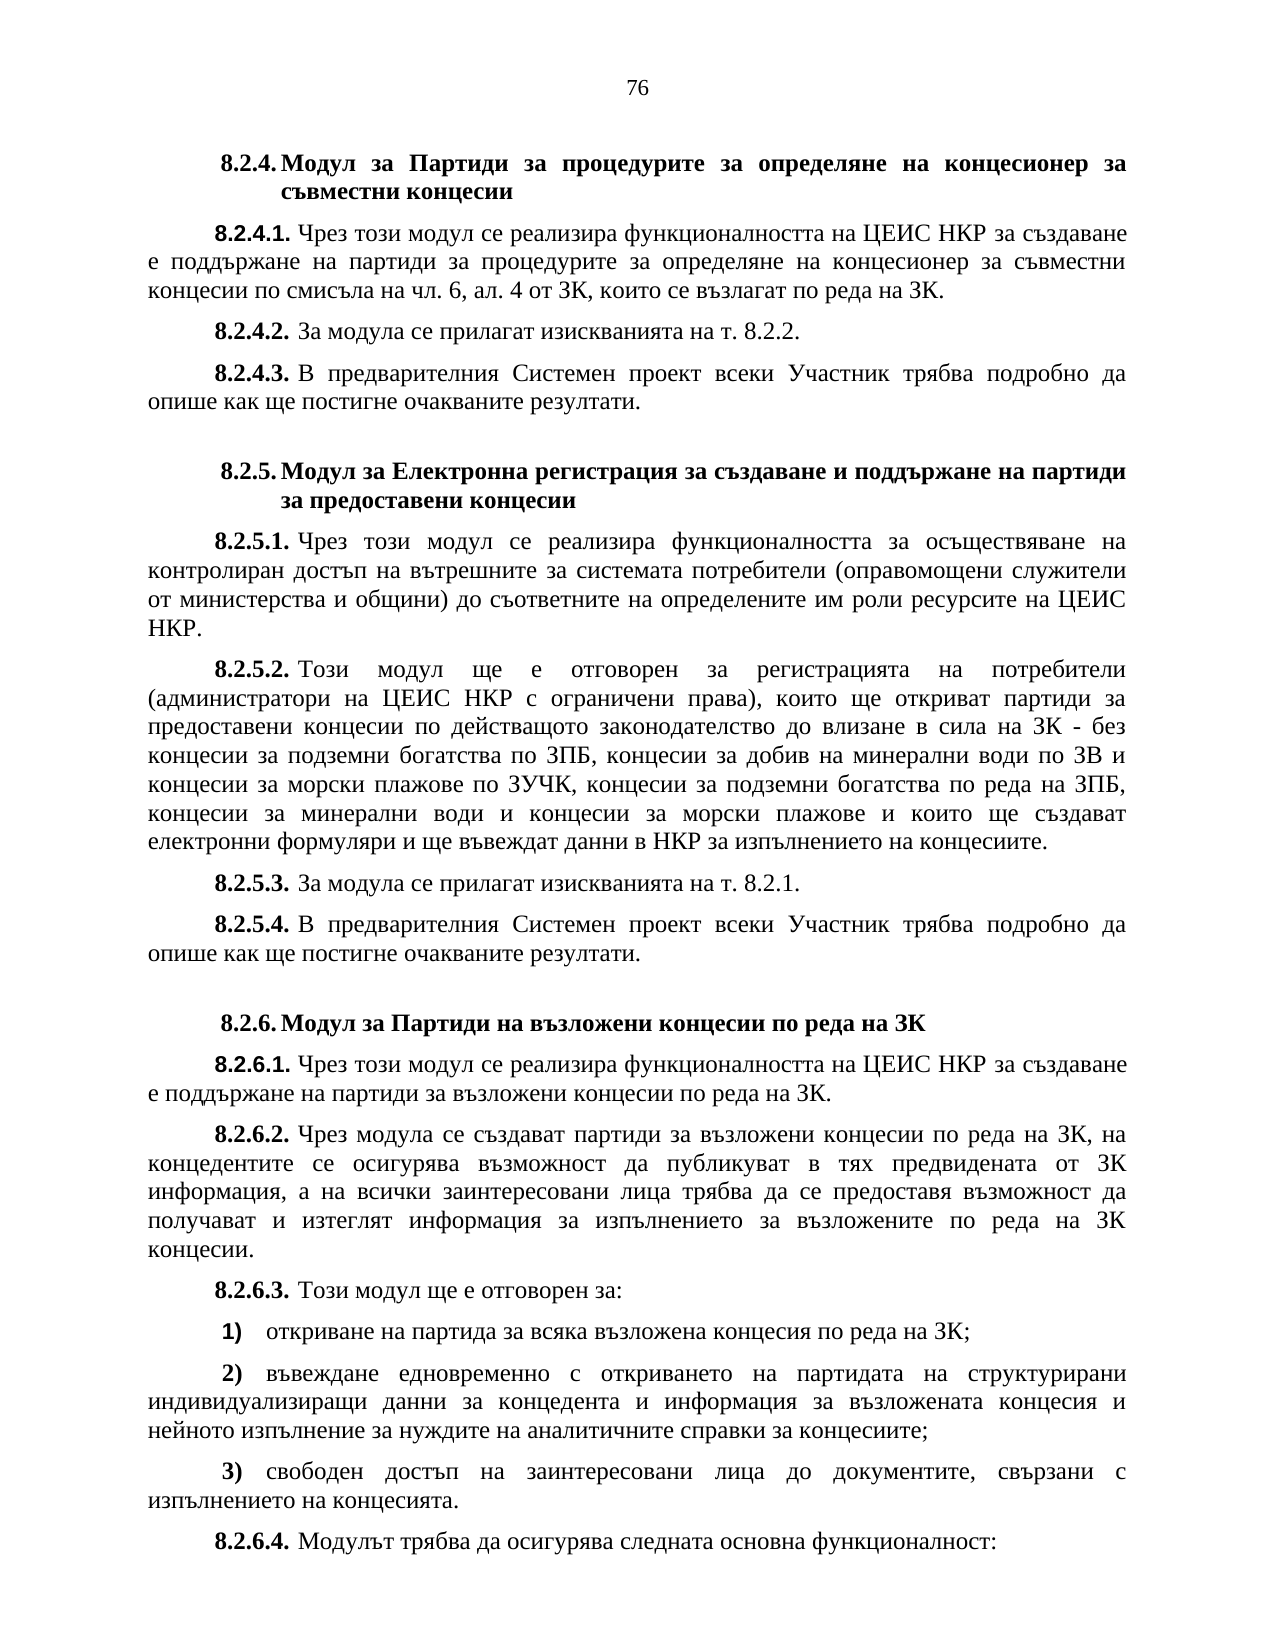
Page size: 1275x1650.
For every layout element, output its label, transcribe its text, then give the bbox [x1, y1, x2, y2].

list Модул за Партиди на възложени концесии по реда на ЗК [220, 1008, 1127, 1036]
list Чрез този модул се реализира функционалността на ЦЕИС НКР за създаване е поддържане на партиди за процедурите за определяне на концесионер за съвместни концесии по смисъла на чл. 6, ал. 4 от ЗК, които се възлагат по реда на ЗК. [148, 218, 1127, 304]
list За модула се прилагат изискванията на т. 8.2.1. [148, 868, 1127, 896]
list В предварителния Системен проект всеки Участник трябва подробно да опише как ще постигне очакваните резултати. [148, 358, 1127, 415]
list Модул за Партиди за процедурите за определяне на концесионер за съвместни концесии [220, 148, 1127, 205]
list Този модул ще е отговорен за: [148, 1275, 1127, 1304]
list В предварителния Системен проект всеки Участник трябва подробно да опише как ще постигне очакваните резултати. [148, 909, 1127, 966]
list свободен достъп на заинтересовани лица до документите, свързани с изпълнението на концесията. [148, 1456, 1127, 1514]
list Модулът трябва да осигурява следната основна функционалност: [148, 1526, 1127, 1555]
list откриване на партида за всяка възложена концесия по реда на ЗК; [148, 1316, 1127, 1345]
list Този модул ще е отговорен за регистрацията на потребители (администратори на ЦЕИС НКР с ограничени права), които ще откриват партиди за предоставени концесии по действащото законодателство до влизане в сила на ЗК - без концесии за подземни богатства по ЗПБ, концесии за добив на минерални води по ЗВ и концесии за морски плажове по ЗУЧК, концесии за подземни богатства по реда на ЗПБ, концесии за минерални води и концесии за морски плажове и които ще създават електронни формуляри и ще въвеждат данни в НКР за изпълнението на концесиите. [148, 654, 1127, 855]
list Чрез този модул се реализира функционалността за осъществяване на контролиран достъп на вътрешните за системата потребители (оправомощени служители от министерства и общини) до съответните на определените им роли ресурсите на ЦЕИС НКР. [148, 526, 1127, 641]
list За модула се прилагат изискванията на т. 8.2.2. [148, 316, 1127, 345]
list Чрез този модул се реализира функционалността на ЦЕИС НКР за създаване е поддържане на партиди за възложени концесии по реда на ЗК. [148, 1049, 1127, 1106]
list Чрез модула се създават партиди за възложени концесии по реда на ЗК, на концедентите се осигурява възможност да публикуват в тях предвидената от ЗК информация, а на всички заинтересовани лица трябва да се предоставя възможност да получават и изтеглят информация за изпълнението за възложените по реда на ЗК концесии. [148, 1119, 1127, 1263]
list въвеждане едновременно с откриването на партидата на структурирани индивидуализиращи данни за концедента и информация за възложената концесия и нейното изпълнение за нуждите на аналитичните справки за концесиите; [148, 1358, 1127, 1444]
list Модул за Електронна регистрация за създаване и поддържане на партиди за предоставени концесии [220, 456, 1127, 514]
